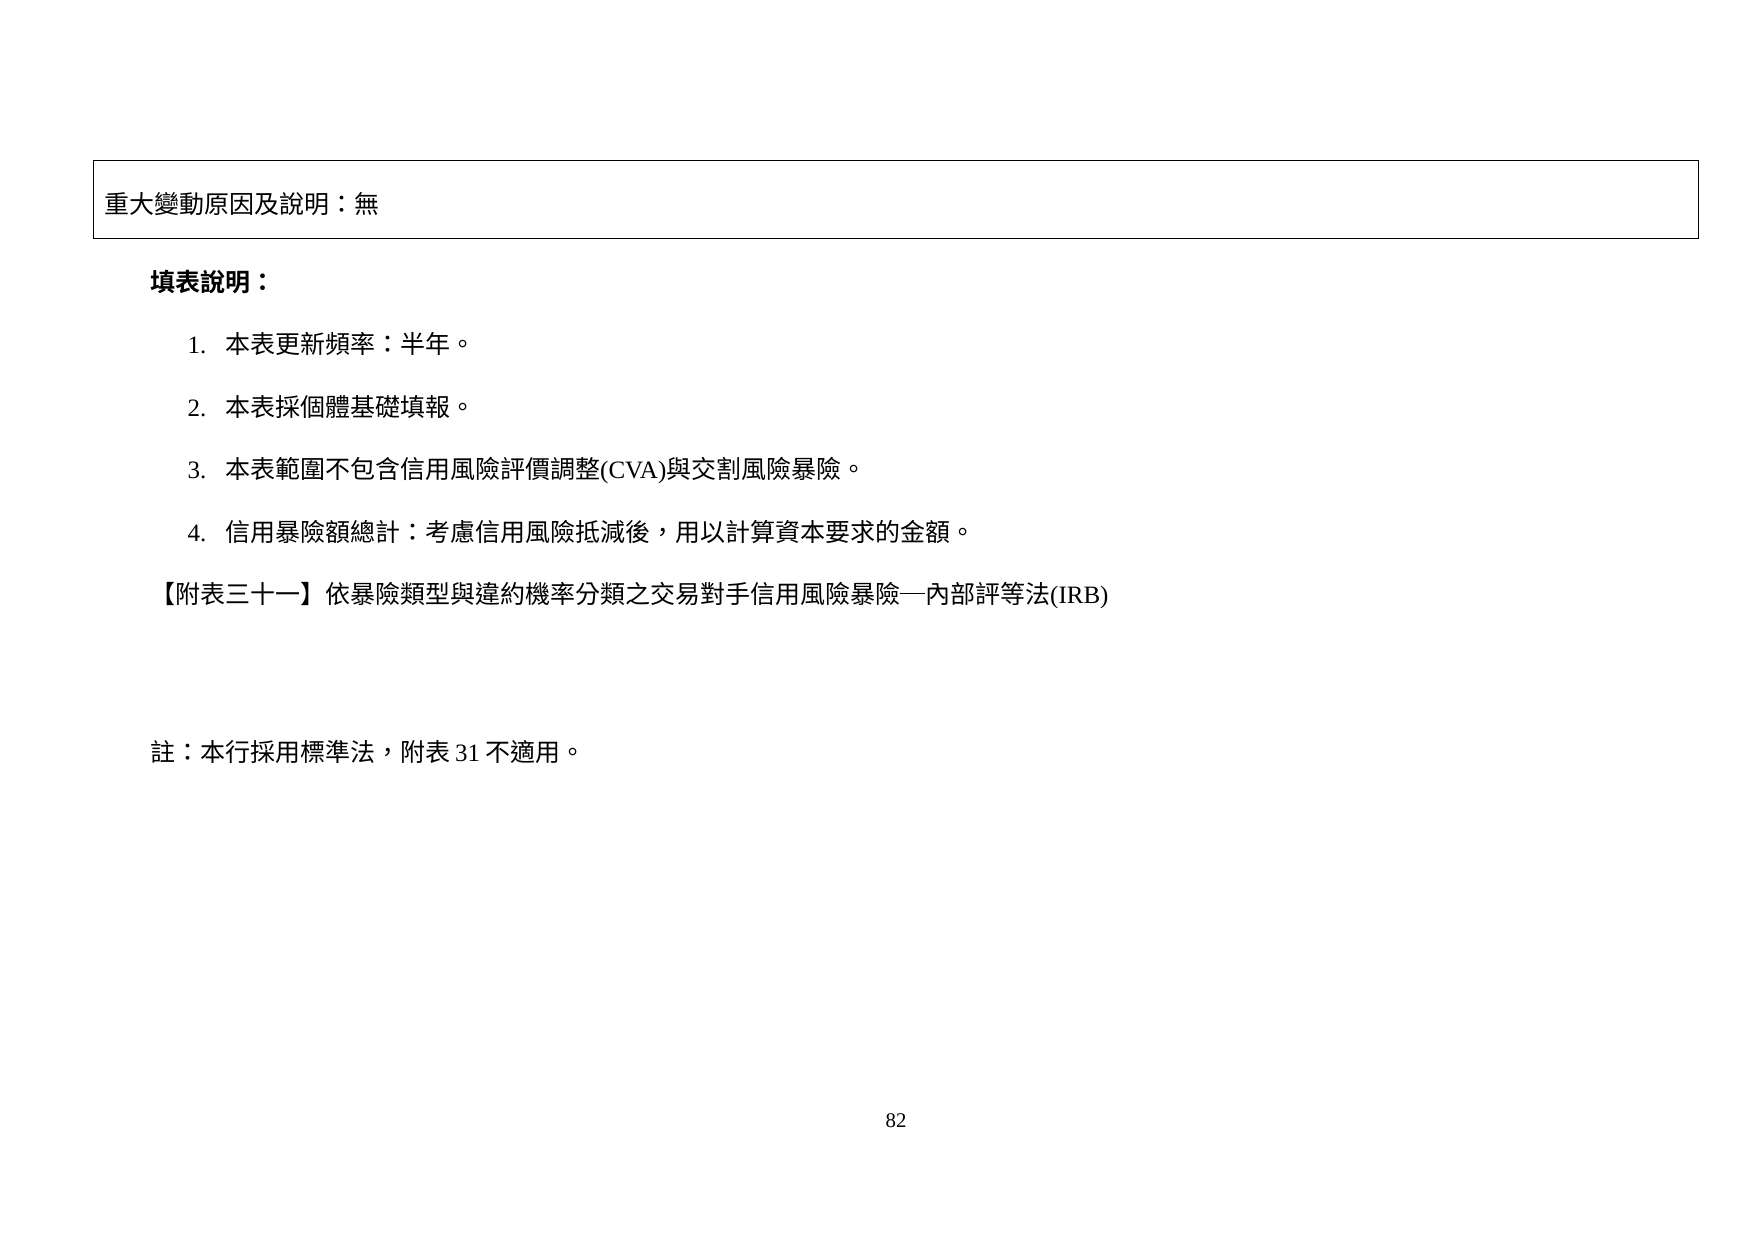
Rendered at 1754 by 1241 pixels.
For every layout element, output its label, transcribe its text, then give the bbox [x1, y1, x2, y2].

list 本表範圍不包含信用風險評價調整(CVA)與交割風險暴險。 [187, 426, 1642, 489]
list 信用暴險額總計：考慮信用風險抵減後，用以計算資本要求的金額。 [187, 489, 1642, 551]
text 【附表三十一】依暴險類型與違約機率分類之交易對手信用風險暴險─內部評等法(IRB) [150, 551, 1642, 614]
table_cell 重大變動原因及說明：無 [94, 161, 1698, 238]
text 註：本行採用標準法，附表31不適用。 [150, 709, 1642, 771]
list 本表採個體基礎填報。 [187, 364, 1642, 426]
text 填表說明： [150, 239, 1642, 301]
list 本表更新頻率：半年。 [187, 301, 1642, 364]
